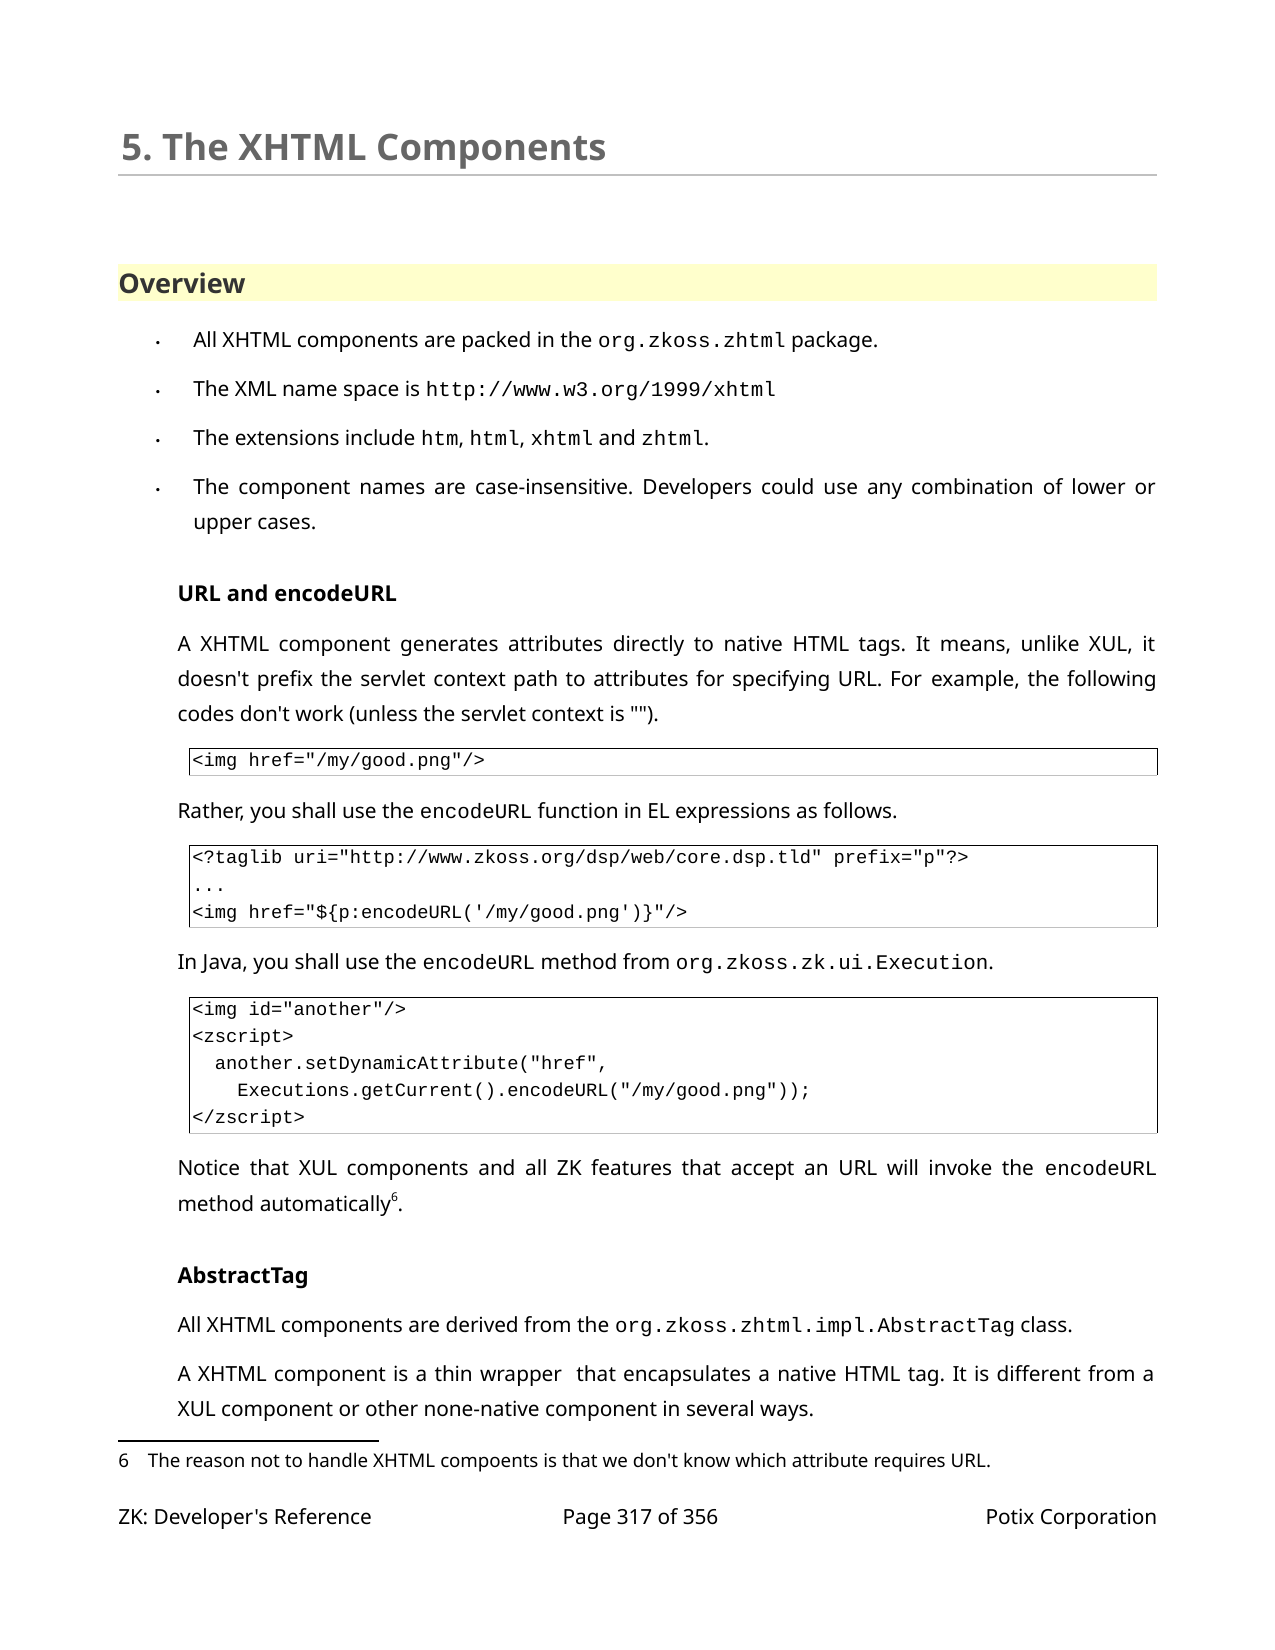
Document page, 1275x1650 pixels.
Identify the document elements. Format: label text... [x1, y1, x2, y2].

subtitle AbstractTag [177, 1259, 1157, 1289]
text another.setDynamicAttribute("href", [190, 1051, 1157, 1075]
list All XHTML components are packed in the org.zkoss.zhtml package. [156, 325, 1157, 353]
text <zscript> [190, 1024, 1157, 1048]
text <img id="another"/> [190, 998, 1157, 1021]
list The XML name space is http://www.w3.org/1999/xhtml [156, 374, 1157, 402]
subtitle 5. The XHTML Components [118, 118, 1157, 174]
list The component names are case-insensitive. Developers could use any combination of lower or upper cases. [156, 472, 1157, 536]
text Notice that XUL components and all ZK features that accept an URL will invoke the encodeURL method automatically. [177, 1153, 1157, 1217]
text Executions.getCurrent().encodeURL("/my/good.png")); [190, 1078, 1157, 1102]
subtitle URL and encodeURL [177, 578, 1157, 608]
text Rather, you shall use the encodeURL function in EL expressions as follows. [177, 796, 1157, 824]
text The reason not to handle XHTML compoents is that we don't know which attribute requires URL. [118, 1447, 1157, 1473]
text In Java, you shall use the encodeURL method from org.zkoss.zk.ui.Execution. [177, 947, 1157, 976]
subtitle Overview [118, 264, 1157, 301]
text A XHTML component is a thin wrapper that encapsulates a native HTML tag. It is different from a XUL component or other none-native component in several ways. [177, 1359, 1157, 1423]
text All XHTML components are derived from the org.zkoss.zhtml.impl.AbstractTag class. [177, 1310, 1157, 1339]
text <?taglib uri="http://www.zkoss.org/dsp/web/core.dsp.tld" prefix="p"?> [190, 846, 1157, 869]
text ... [190, 872, 1157, 897]
list The extensions include htm, html, xhtml and zhtml. [156, 423, 1157, 452]
text <img href="/my/good.png"/> [190, 749, 1157, 775]
text </zscript> [190, 1105, 1157, 1133]
text A XHTML component generates attributes directly to native HTML tags. It means, unlike XUL, it doesn't prefix the servlet context path to attributes for specifying URL. For example, the following codes don't work (unless the servlet context is ""). [177, 629, 1157, 727]
text <img href="${p:encodeURL('/my/good.png')}"/> [190, 899, 1157, 927]
